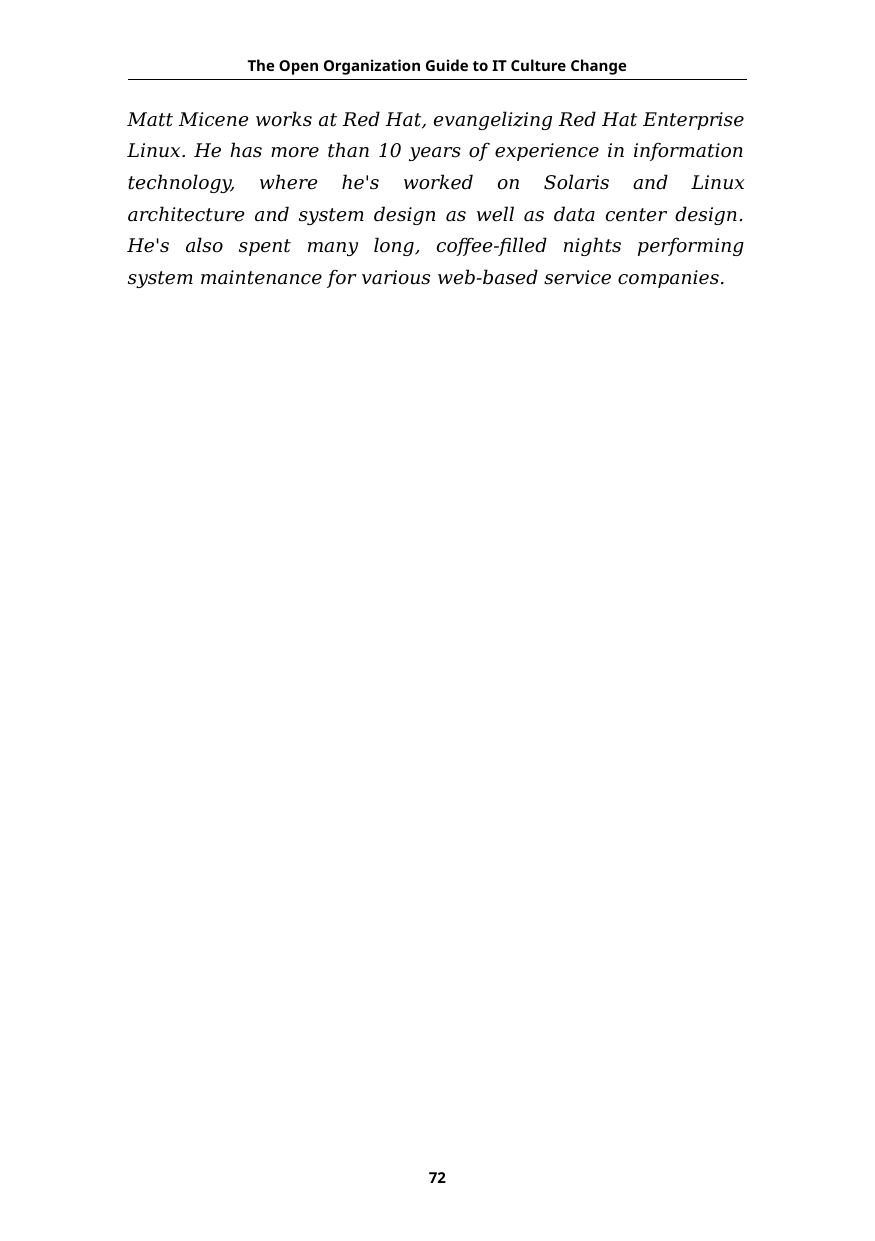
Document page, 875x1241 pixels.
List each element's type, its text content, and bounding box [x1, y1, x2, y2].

text Matt Micene works at Red Hat, evangelizing Red Hat Enterprise Linux. He has more than 10 years of experience in information technology, where he's worked on Solaris and Linux architecture and system design as well as data center design. He's also spent many long, coffee-filled nights performing system maintenance for various web-based service companies. [127, 109, 747, 289]
